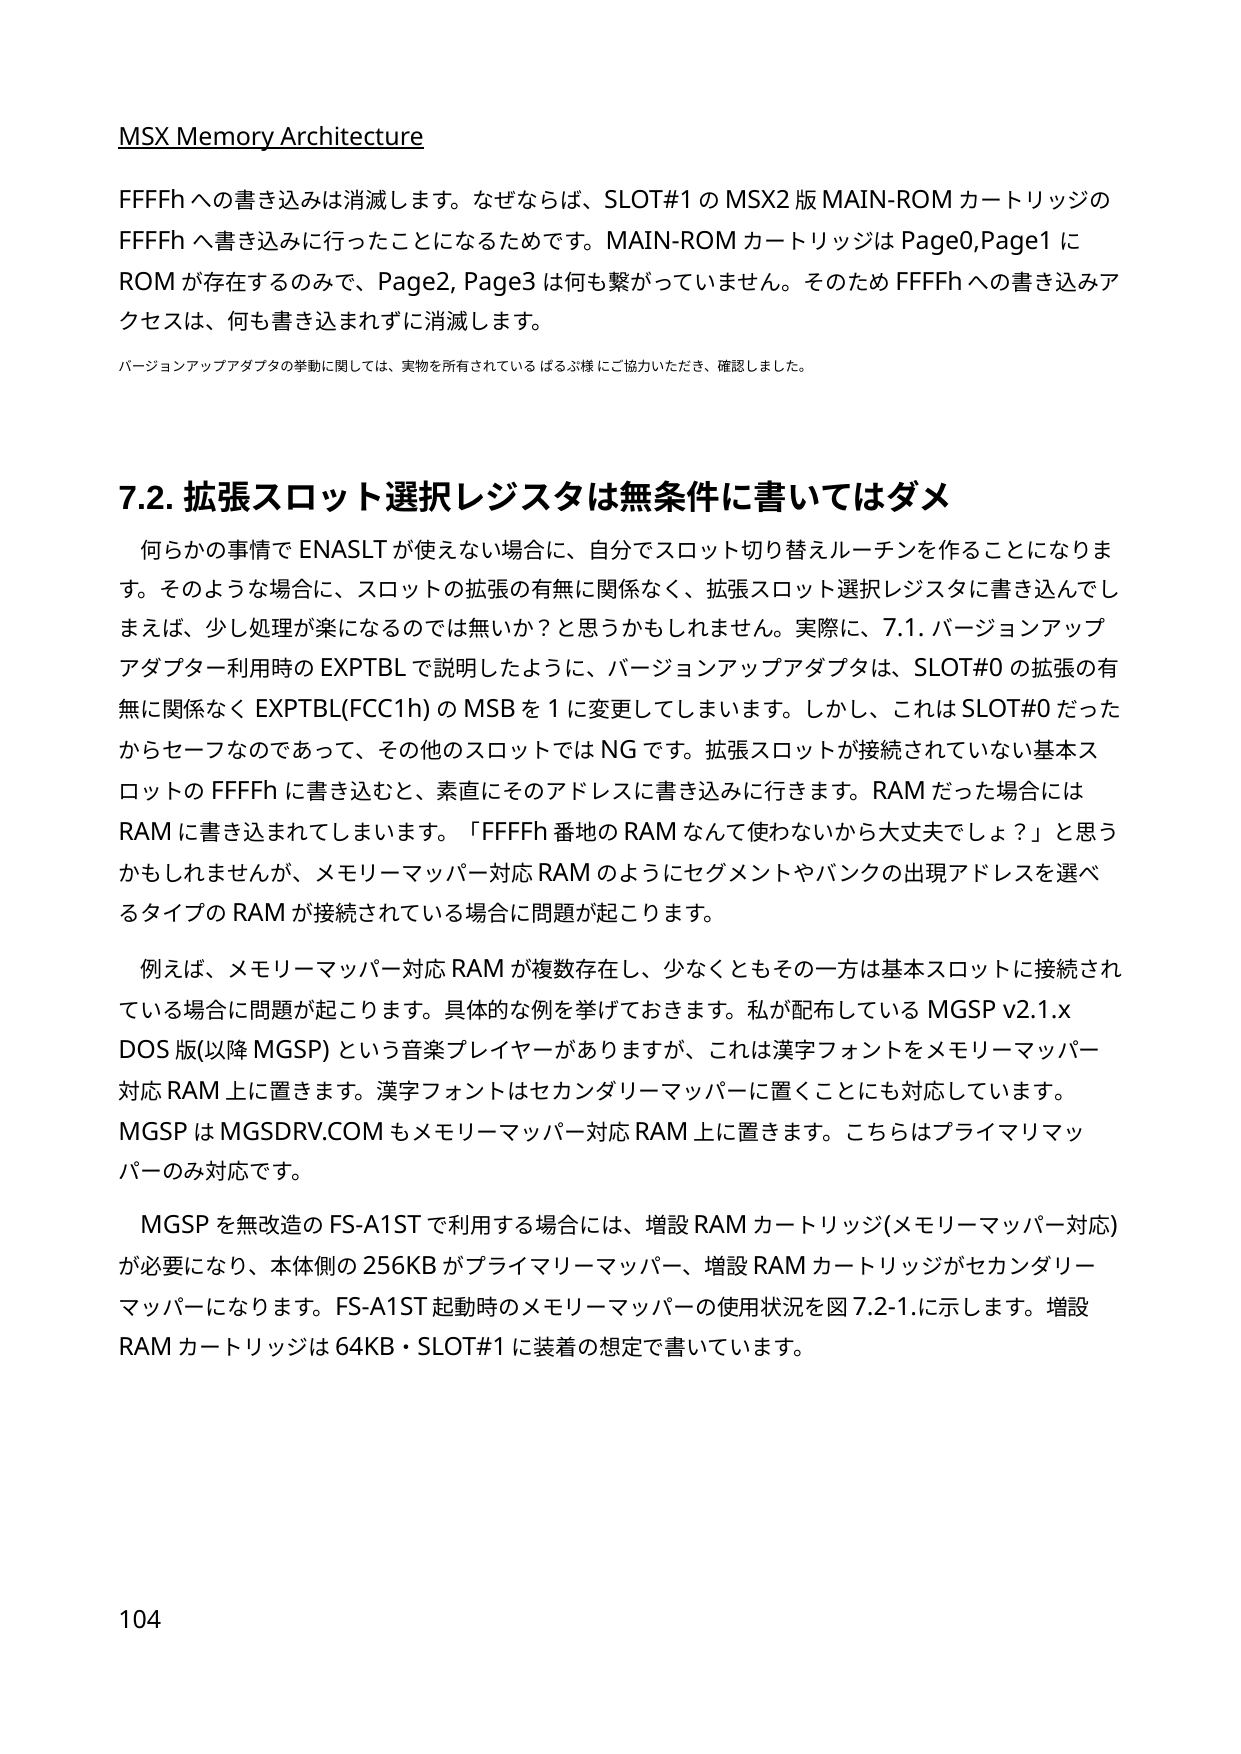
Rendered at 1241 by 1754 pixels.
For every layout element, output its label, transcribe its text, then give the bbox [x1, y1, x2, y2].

text 例えば、メモリーマッパー対応RAMが複数存在し、少なくともその一方は基本スロットに接続されている場合に問題が起こります。具体的な例を挙げておきます。私が配布している MGSP v2.1.x DOS版(以降MGSP) という音楽プレイヤーがありますが、これは漢字フォントをメモリーマッパー対応RAM上に置きます。漢字フォントはセカンダリーマッパーに置くことにも対応しています。MGSPはMGSDRV.COMもメモリーマッパー対応RAM上に置きます。こちらはプライマリマッパーのみ対応です。 [118, 950, 1122, 1186]
subtitle 7.2. 拡張スロット選択レジスタは無条件に書いてはダメ [118, 470, 1122, 519]
text FFFFhへの書き込みは消滅します。なぜならば、SLOT#1のMSX2版MAIN-ROMカートリッジのFFFFh へ書き込みに行ったことになるためです。MAIN-ROMカートリッジは Page0,Page1 にROMが存在するのみで、Page2, Page3 は何も繋がっていません。そのためFFFFhへの書き込みアクセスは、何も書き込まれずに消滅します。 [118, 182, 1122, 335]
text 何らかの事情で ENASLTが使えない場合に、自分でスロット切り替えルーチンを作ることになります。そのような場合に、スロットの拡張の有無に関係なく、拡張スロット選択レジスタに書き込んでしまえば、少し処理が楽になるのでは無いか？と思うかもしれません。実際に、7.1. バージョンアップアダプター利用時のEXPTBLで説明したように、バージョンアップアダプタは、SLOT#0 の拡張の有無に関係なく EXPTBL(FCC1h) のMSBを1に変更してしまいます。しかし、これはSLOT#0だったからセーフなのであって、その他のスロットではNGです。拡張スロットが接続されていない基本スロットの FFFFh に書き込むと、素直にそのアドレスに書き込みに行きます。RAMだった場合にはRAMに書き込まれてしまいます。「FFFFh番地のRAMなんて使わないから大丈夫でしょ？」と思うかもしれませんが、メモリーマッパー対応RAMのようにセグメントやバンクの出現アドレスを選べるタイプのRAMが接続されている場合に問題が起こります。 [118, 531, 1122, 929]
text MGSPを無改造のFS-A1STで利用する場合には、増設RAMカートリッジ(メモリーマッパー対応)が必要になり、本体側の256KBがプライマリーマッパー、増設RAMカートリッジがセカンダリーマッパーになります。FS-A1ST起動時のメモリーマッパーの使用状況を図7.2-1.に示します。増設RAMカートリッジは64KB・SLOT#1に装着の想定で書いています。 [118, 1207, 1122, 1363]
text バージョンアップアダプタの挙動に関しては、実物を所有されている ぱるぷ様 にご協力いただき、確認しました。 [118, 356, 1122, 376]
